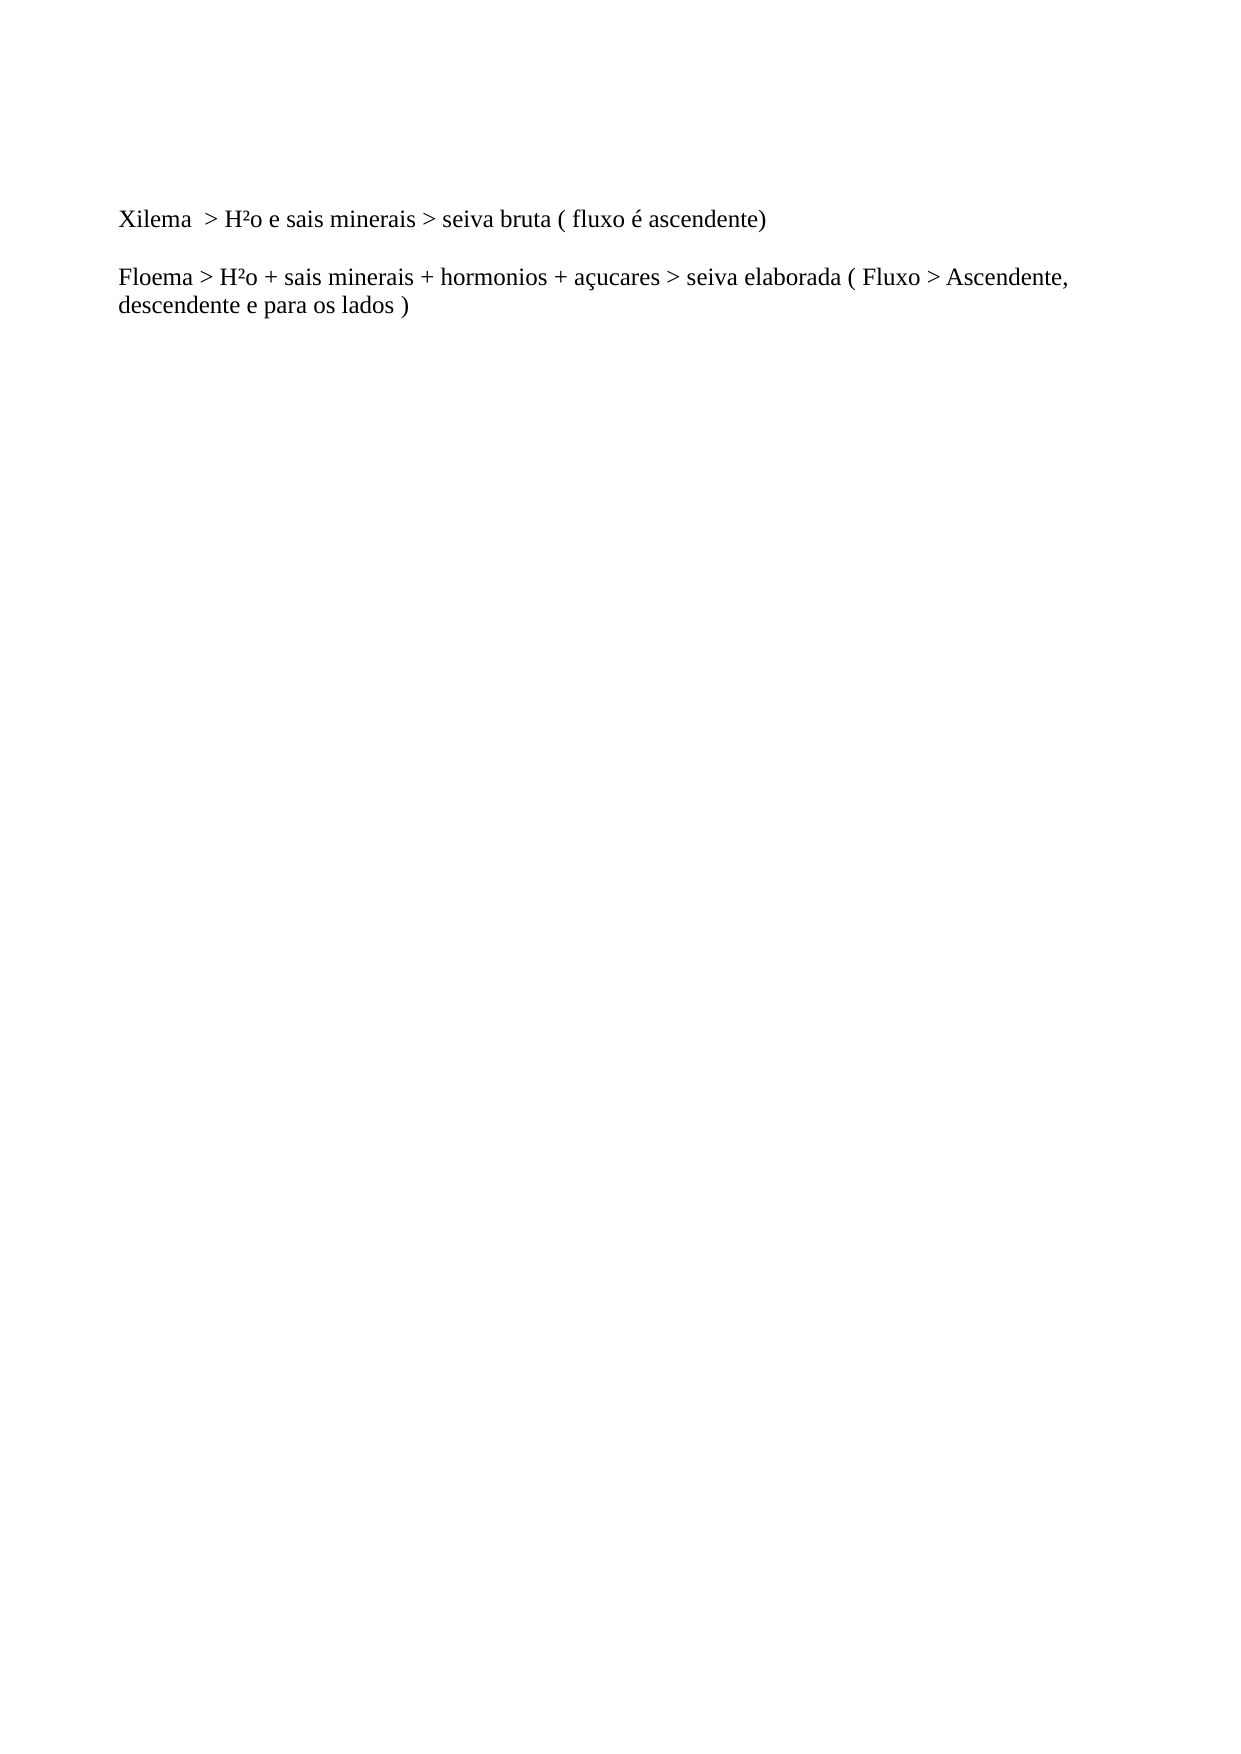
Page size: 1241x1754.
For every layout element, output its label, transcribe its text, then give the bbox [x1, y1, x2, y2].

text Floema > H²o + sais minerais + hormonios + açucares > seiva elaborada ( Fluxo > Ascendente, descendente e para os lados ) [118, 262, 1122, 319]
text Xilema > H²o e sais minerais > seiva bruta ( fluxo é ascendente) [118, 204, 1122, 233]
